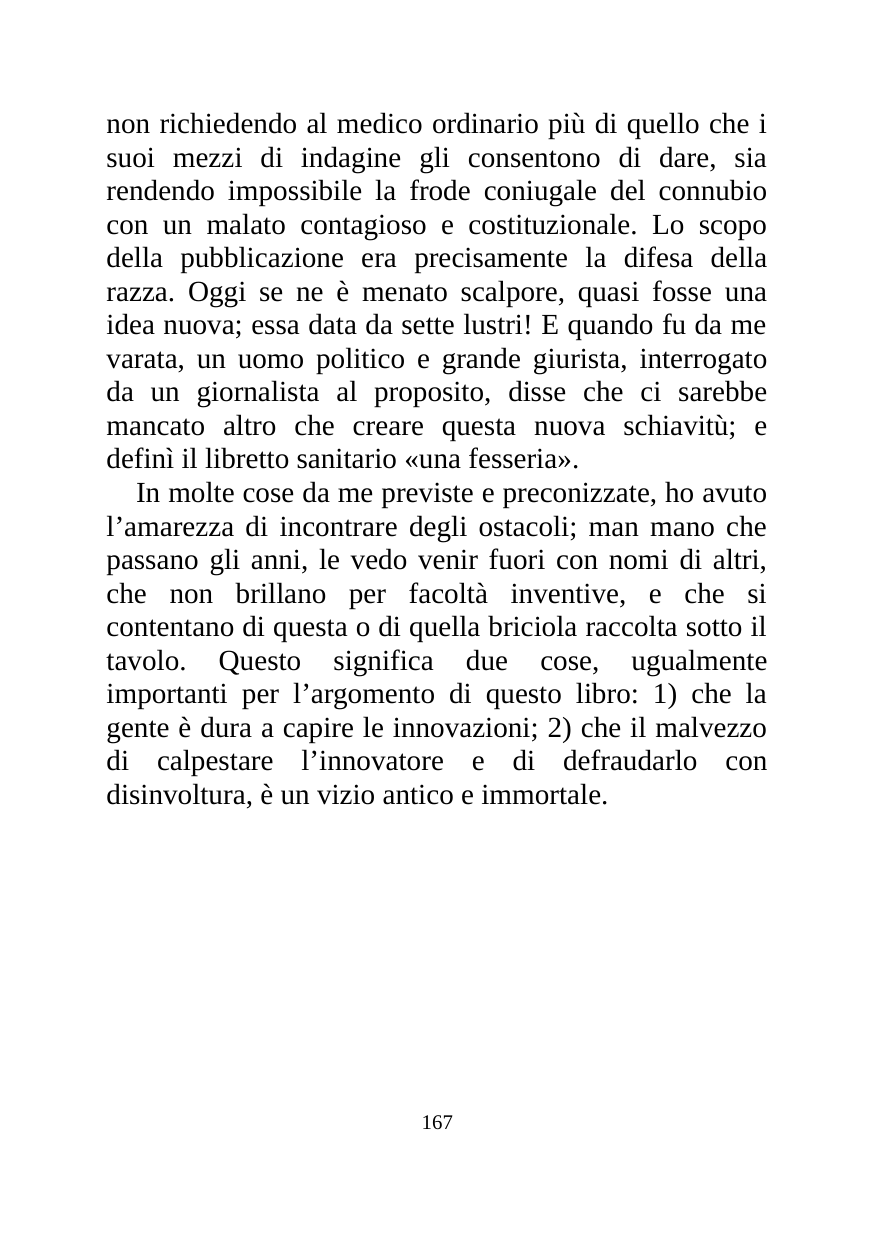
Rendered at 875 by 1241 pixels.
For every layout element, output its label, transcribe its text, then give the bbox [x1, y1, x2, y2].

text In molte cose da me previste e preconizzate, ho avuto l’amarezza di incontrare degli ostacoli; man mano che passano gli anni, le vedo venir fuori con nomi di altri, che non brillano per facoltà inventive, e che si contentano di questa o di quella briciola raccolta sotto il tavolo. Questo significa due cose, ugualmente importanti per l’argomento di questo libro: 1) che la gente è dura a capire le innovazioni; 2) che il malvezzo di calpestare l’innovatore e di defraudarlo con disinvoltura, è un vizio antico e immortale. [106, 475, 768, 811]
text non richiedendo al medico ordinario più di quello che i suoi mezzi di indagine gli consentono di dare, sia rendendo impossibile la frode coniugale del connubio con un malato contagioso e costituzionale. Lo scopo della pubblicazione era precisamente la difesa della razza. Oggi se ne è menato scalpore, quasi fosse una idea nuova; essa data da sette lustri! E quando fu da me varata, un uomo politico e grande giurista, interrogato da un giornalista al proposito, disse che ci sarebbe mancato altro che creare questa nuova schiavitù; e definì il libretto sanitario «una fesseria». [106, 106, 768, 475]
